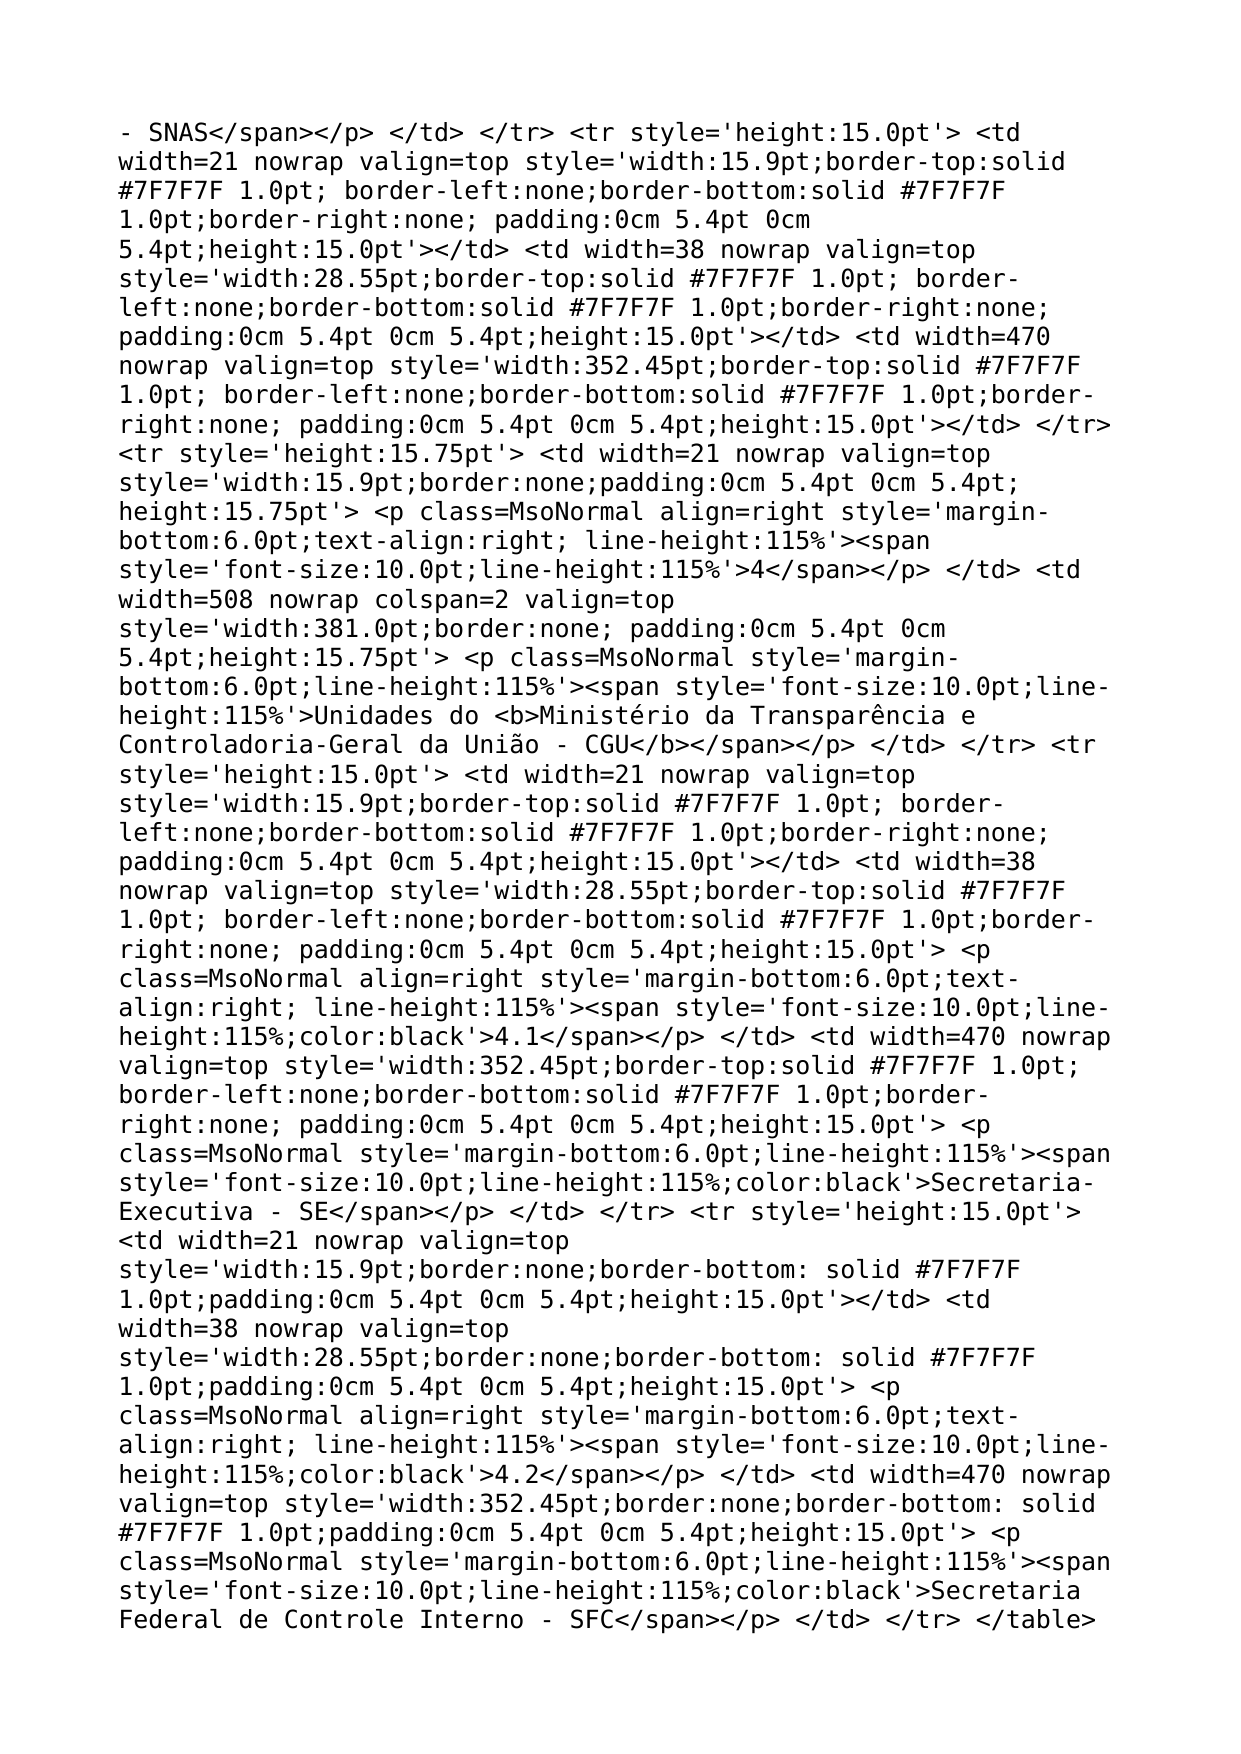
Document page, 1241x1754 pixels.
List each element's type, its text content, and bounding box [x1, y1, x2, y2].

text - SNAS</span></p> </td> </tr> <tr style='height:15.0pt'> <td width=21 nowrap valign=top style='width:15.9pt;border-top:solid #7F7F7F 1.0pt; border-left:none;border-bottom:solid #7F7F7F 1.0pt;border-right:none; padding:0cm 5.4pt 0cm 5.4pt;height:15.0pt'></td> <td width=38 nowrap valign=top style='width:28.55pt;border-top:solid #7F7F7F 1.0pt; border-left:none;border-bottom:solid #7F7F7F 1.0pt;border-right:none; padding:0cm 5.4pt 0cm 5.4pt;height:15.0pt'></td> <td width=470 nowrap valign=top style='width:352.45pt;border-top:solid #7F7F7F 1.0pt; border-left:none;border-bottom:solid #7F7F7F 1.0pt;border-right:none; padding:0cm 5.4pt 0cm 5.4pt;height:15.0pt'></td> </tr> <tr style='height:15.75pt'> <td width=21 nowrap valign=top style='width:15.9pt;border:none;padding:0cm 5.4pt 0cm 5.4pt; height:15.75pt'> <p class=MsoNormal align=right style='margin-bottom:6.0pt;text-align:right; line-height:115%'><span style='font-size:10.0pt;line-height:115%'>4</span></p> </td> <td width=508 nowrap colspan=2 valign=top style='width:381.0pt;border:none; padding:0cm 5.4pt 0cm 5.4pt;height:15.75pt'> <p class=MsoNormal style='margin-bottom:6.0pt;line-height:115%'><span style='font-size:10.0pt;line-height:115%'>Unidades do <b>Ministério da Transparência e Controladoria-Geral da União - CGU</b></span></p> </td> </tr> <tr style='height:15.0pt'> <td width=21 nowrap valign=top style='width:15.9pt;border-top:solid #7F7F7F 1.0pt; border-left:none;border-bottom:solid #7F7F7F 1.0pt;border-right:none; padding:0cm 5.4pt 0cm 5.4pt;height:15.0pt'></td> <td width=38 nowrap valign=top style='width:28.55pt;border-top:solid #7F7F7F 1.0pt; border-left:none;border-bottom:solid #7F7F7F 1.0pt;border-right:none; padding:0cm 5.4pt 0cm 5.4pt;height:15.0pt'> <p class=MsoNormal align=right style='margin-bottom:6.0pt;text-align:right; line-height:115%'><span style='font-size:10.0pt;line-height:115%;color:black'>4.1</span></p> </td> <td width=470 nowrap valign=top style='width:352.45pt;border-top:solid #7F7F7F 1.0pt; border-left:none;border-bottom:solid #7F7F7F 1.0pt;border-right:none; padding:0cm 5.4pt 0cm 5.4pt;height:15.0pt'> <p class=MsoNormal style='margin-bottom:6.0pt;line-height:115%'><span style='font-size:10.0pt;line-height:115%;color:black'>Secretaria-Executiva - SE</span></p> </td> </tr> <tr style='height:15.0pt'> <td width=21 nowrap valign=top style='width:15.9pt;border:none;border-bottom: solid #7F7F7F 1.0pt;padding:0cm 5.4pt 0cm 5.4pt;height:15.0pt'></td> <td width=38 nowrap valign=top style='width:28.55pt;border:none;border-bottom: solid #7F7F7F 1.0pt;padding:0cm 5.4pt 0cm 5.4pt;height:15.0pt'> <p class=MsoNormal align=right style='margin-bottom:6.0pt;text-align:right; line-height:115%'><span style='font-size:10.0pt;line-height:115%;color:black'>4.2</span></p> </td> <td width=470 nowrap valign=top style='width:352.45pt;border:none;border-bottom: solid #7F7F7F 1.0pt;padding:0cm 5.4pt 0cm 5.4pt;height:15.0pt'> <p class=MsoNormal style='margin-bottom:6.0pt;line-height:115%'><span style='font-size:10.0pt;line-height:115%;color:black'>Secretaria Federal de Controle Interno - SFC</span></p> </td> </tr> </table> [118, 118, 1122, 1635]
